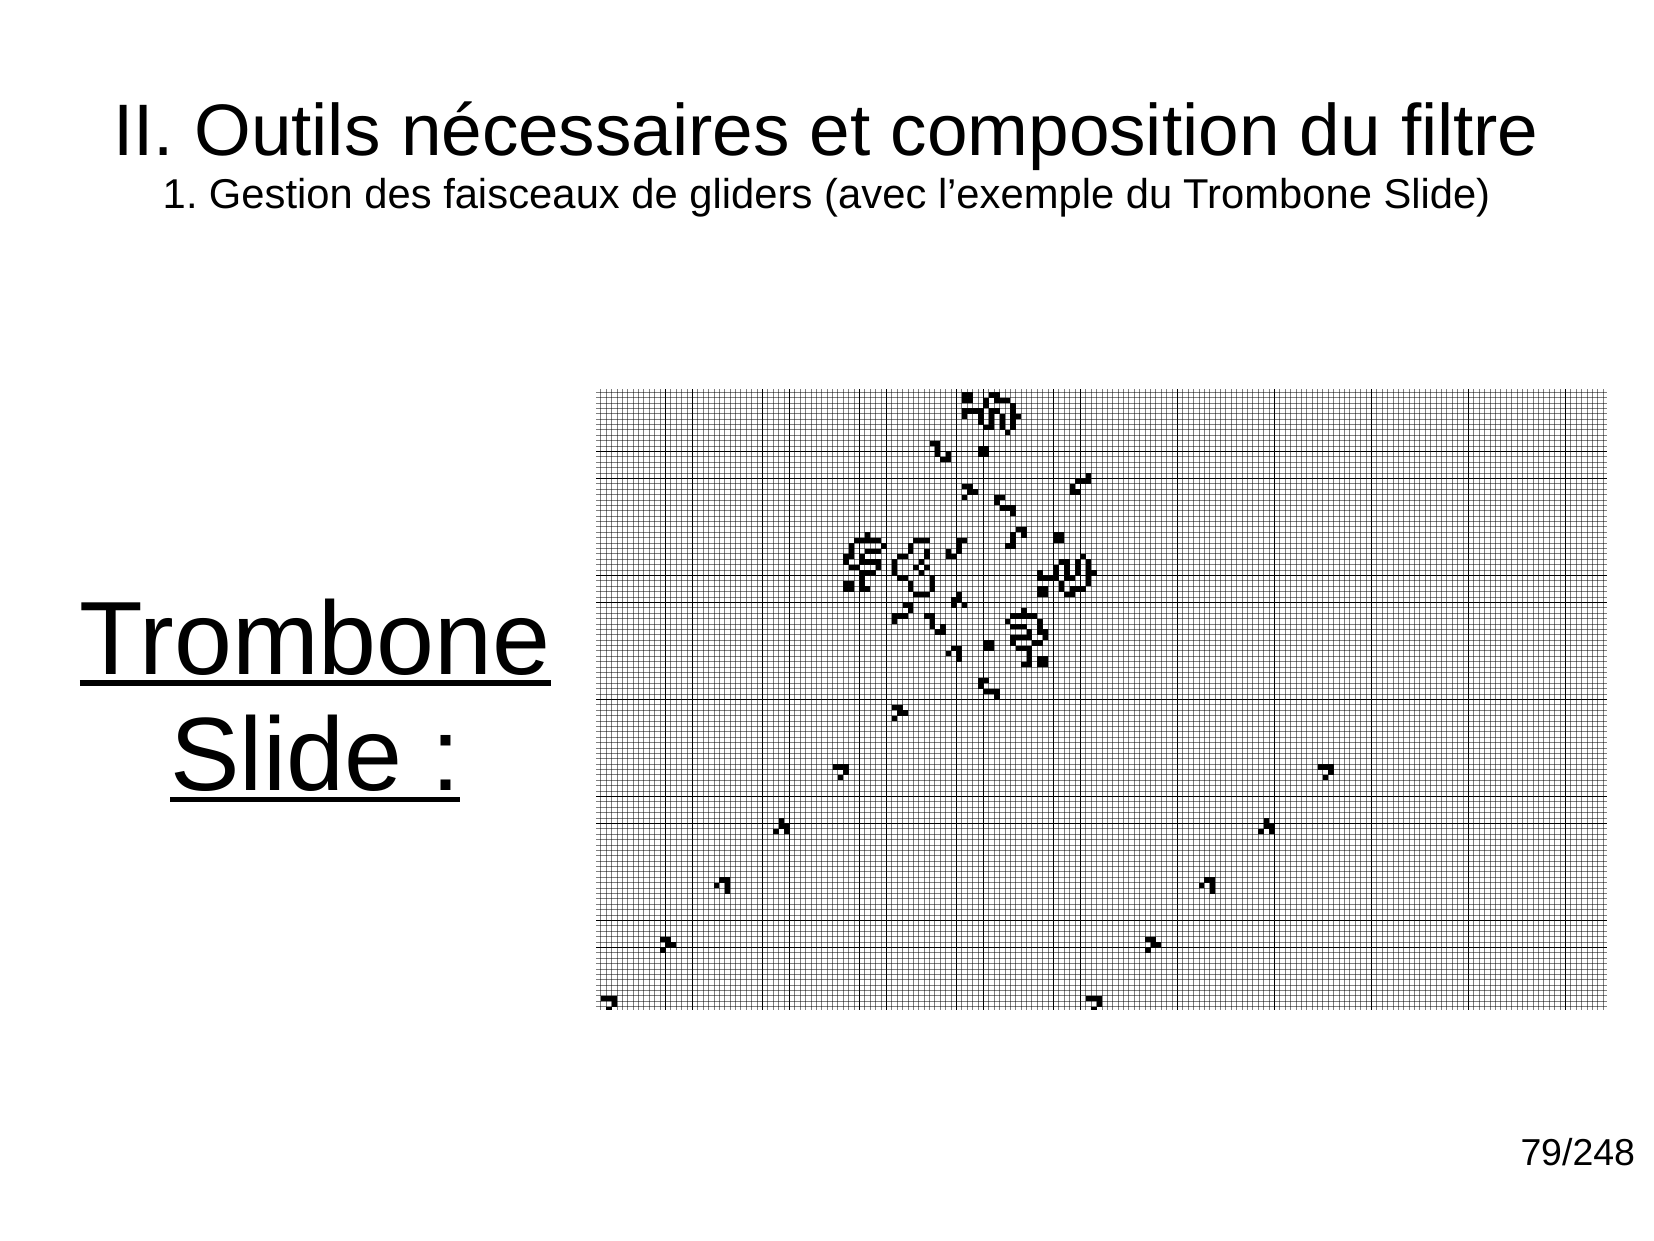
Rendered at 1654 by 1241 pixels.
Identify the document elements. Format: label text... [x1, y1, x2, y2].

text_box Trombone Slide : [65, 572, 566, 821]
picture [596, 389, 1607, 1010]
title II. Outils nécessaires et composition du filtre 1. Gestion des faisceaux de gliders (avec l’exemple du Trombone Slide) [82, 49, 1571, 257]
text_box <number>/248 [1505, 1124, 1654, 1182]
